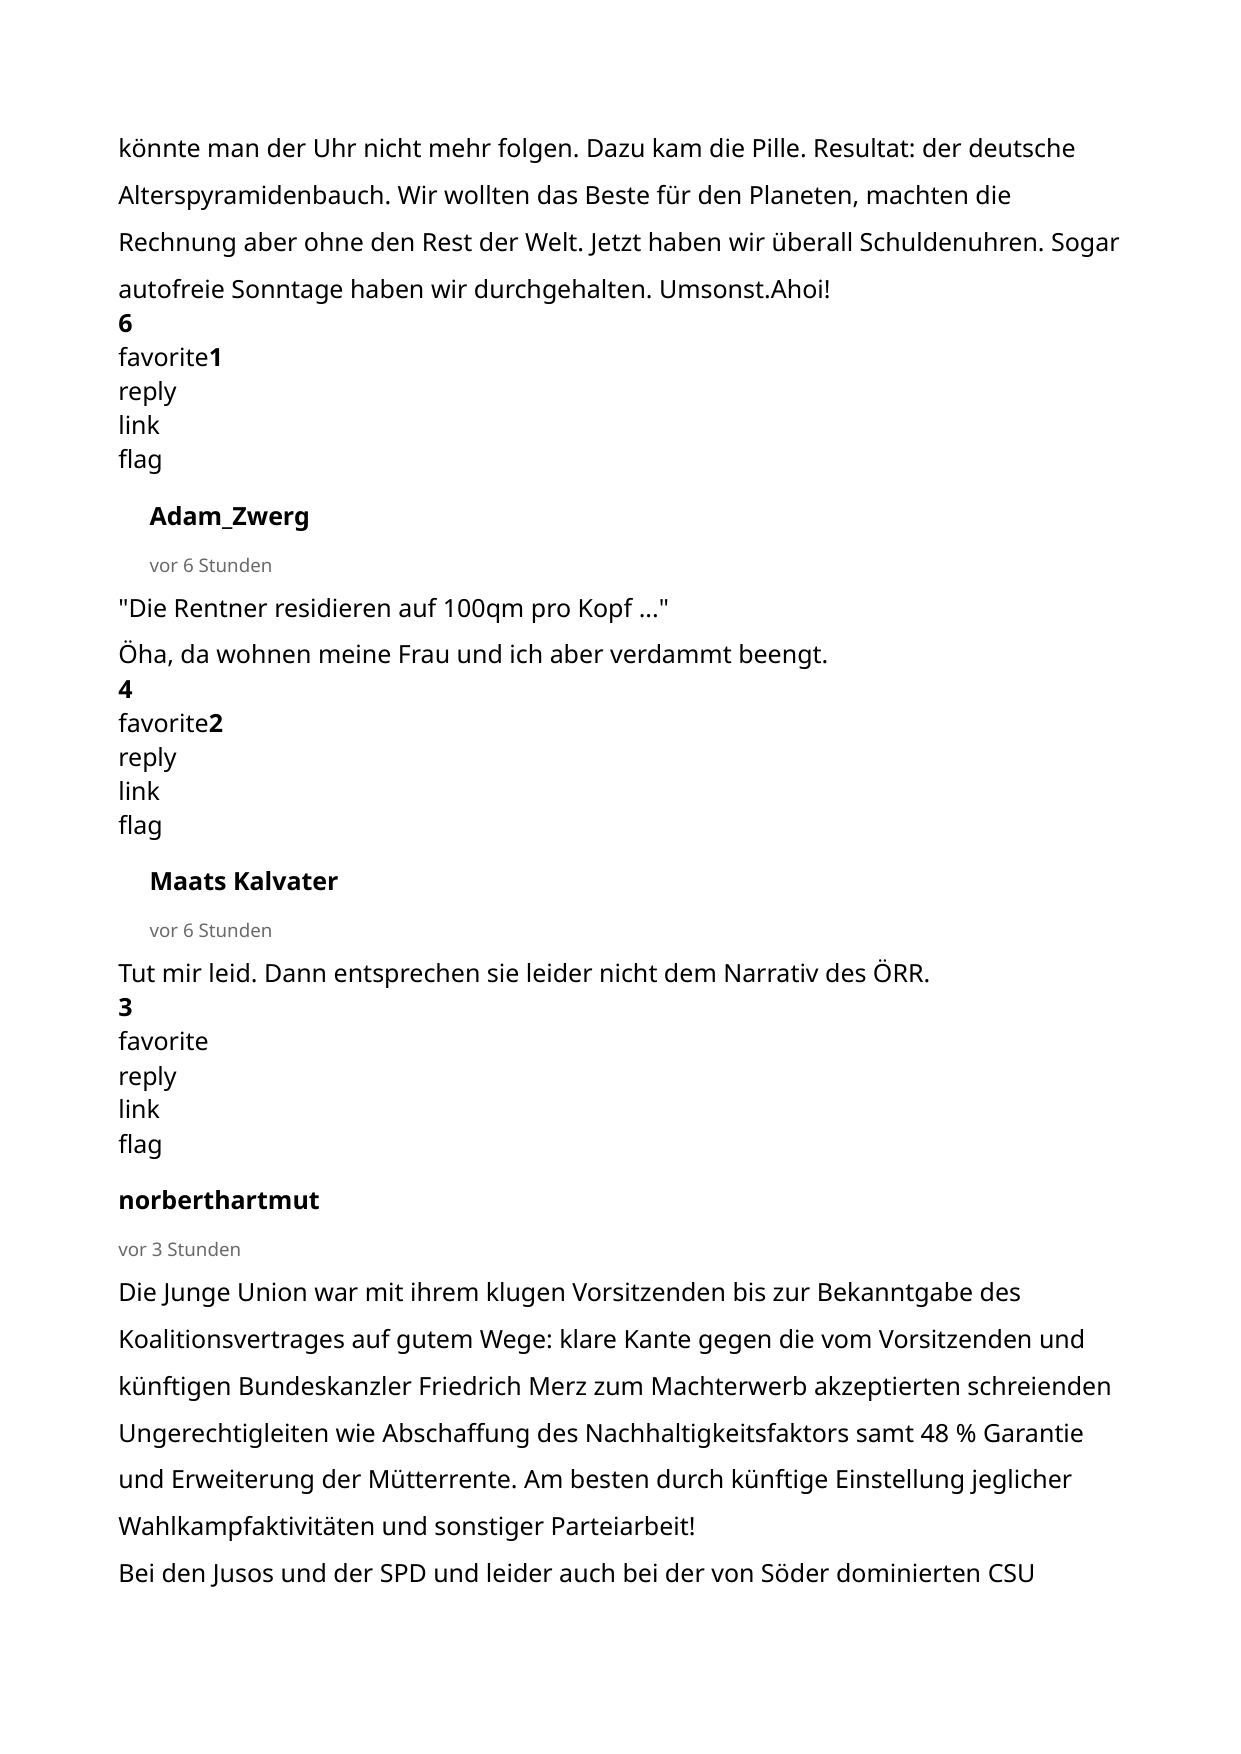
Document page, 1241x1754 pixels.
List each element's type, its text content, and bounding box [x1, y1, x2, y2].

text 4 [118, 671, 1122, 705]
text norberthartmut [118, 1176, 1114, 1217]
text vor 6 Stunden [149, 548, 1122, 577]
text 3 [118, 990, 1122, 1024]
text favorite [118, 1024, 1122, 1058]
text reply [118, 374, 1122, 408]
text favorite2 [118, 705, 1122, 739]
text Tut mir leid. Dann entsprechen sie leider nicht dem Narrativ des ÖRR. [118, 943, 1122, 990]
text reply [118, 1058, 1122, 1092]
text flag [118, 1126, 1122, 1160]
text Maats Kalvater [149, 857, 1114, 898]
text link [118, 408, 1122, 442]
text Die Junge Union war mit ihrem klugen Vorsitzenden bis zur Bekanntgabe des Koalitionsvertrages auf gutem Wege: klare Kante gegen die vom Vorsitzenden und künftigen Bundeskanzler Friedrich Merz zum Machterwerb akzeptierten schreienden Ungerechtigleiten wie Abschaffung des Nachhaltigkeitsfaktors samt 48 % Garantie und Erweiterung der Mütterrente. Am besten durch künftige Einstellung jeglicher Wahlkampfaktivitäten und sonstiger Parteiarbeit! Bei den Jusos und der SPD und leider auch bei der von Söder dominierten CSU [118, 1262, 1122, 1590]
text reply [118, 739, 1122, 773]
text flag [118, 807, 1122, 842]
text favorite1 [118, 340, 1122, 374]
text Adam_Zwerg [149, 492, 1114, 532]
text flag [118, 442, 1122, 476]
text vor 6 Stunden [149, 913, 1122, 943]
text 6 [118, 306, 1122, 340]
text "Die Rentner residieren auf 100qm pro Kopf ..." Öha, da wohnen meine Frau und ich aber verdammt beengt. [118, 577, 1122, 671]
text vor 3 Stunden [118, 1232, 1122, 1262]
text link [118, 773, 1122, 807]
text könnte man der Uhr nicht mehr folgen. Dazu kam die Pille. Resultat: der deutsche Alterspyramidenbauch. Wir wollten das Beste für den Planeten, machten die Rechnung aber ohne den Rest der Welt. Jetzt haben wir überall Schuldenuhren. Sogar autofreie Sonntage haben wir durchgehalten. Umsonst.Ahoi! [118, 118, 1122, 306]
text link [118, 1092, 1122, 1126]
